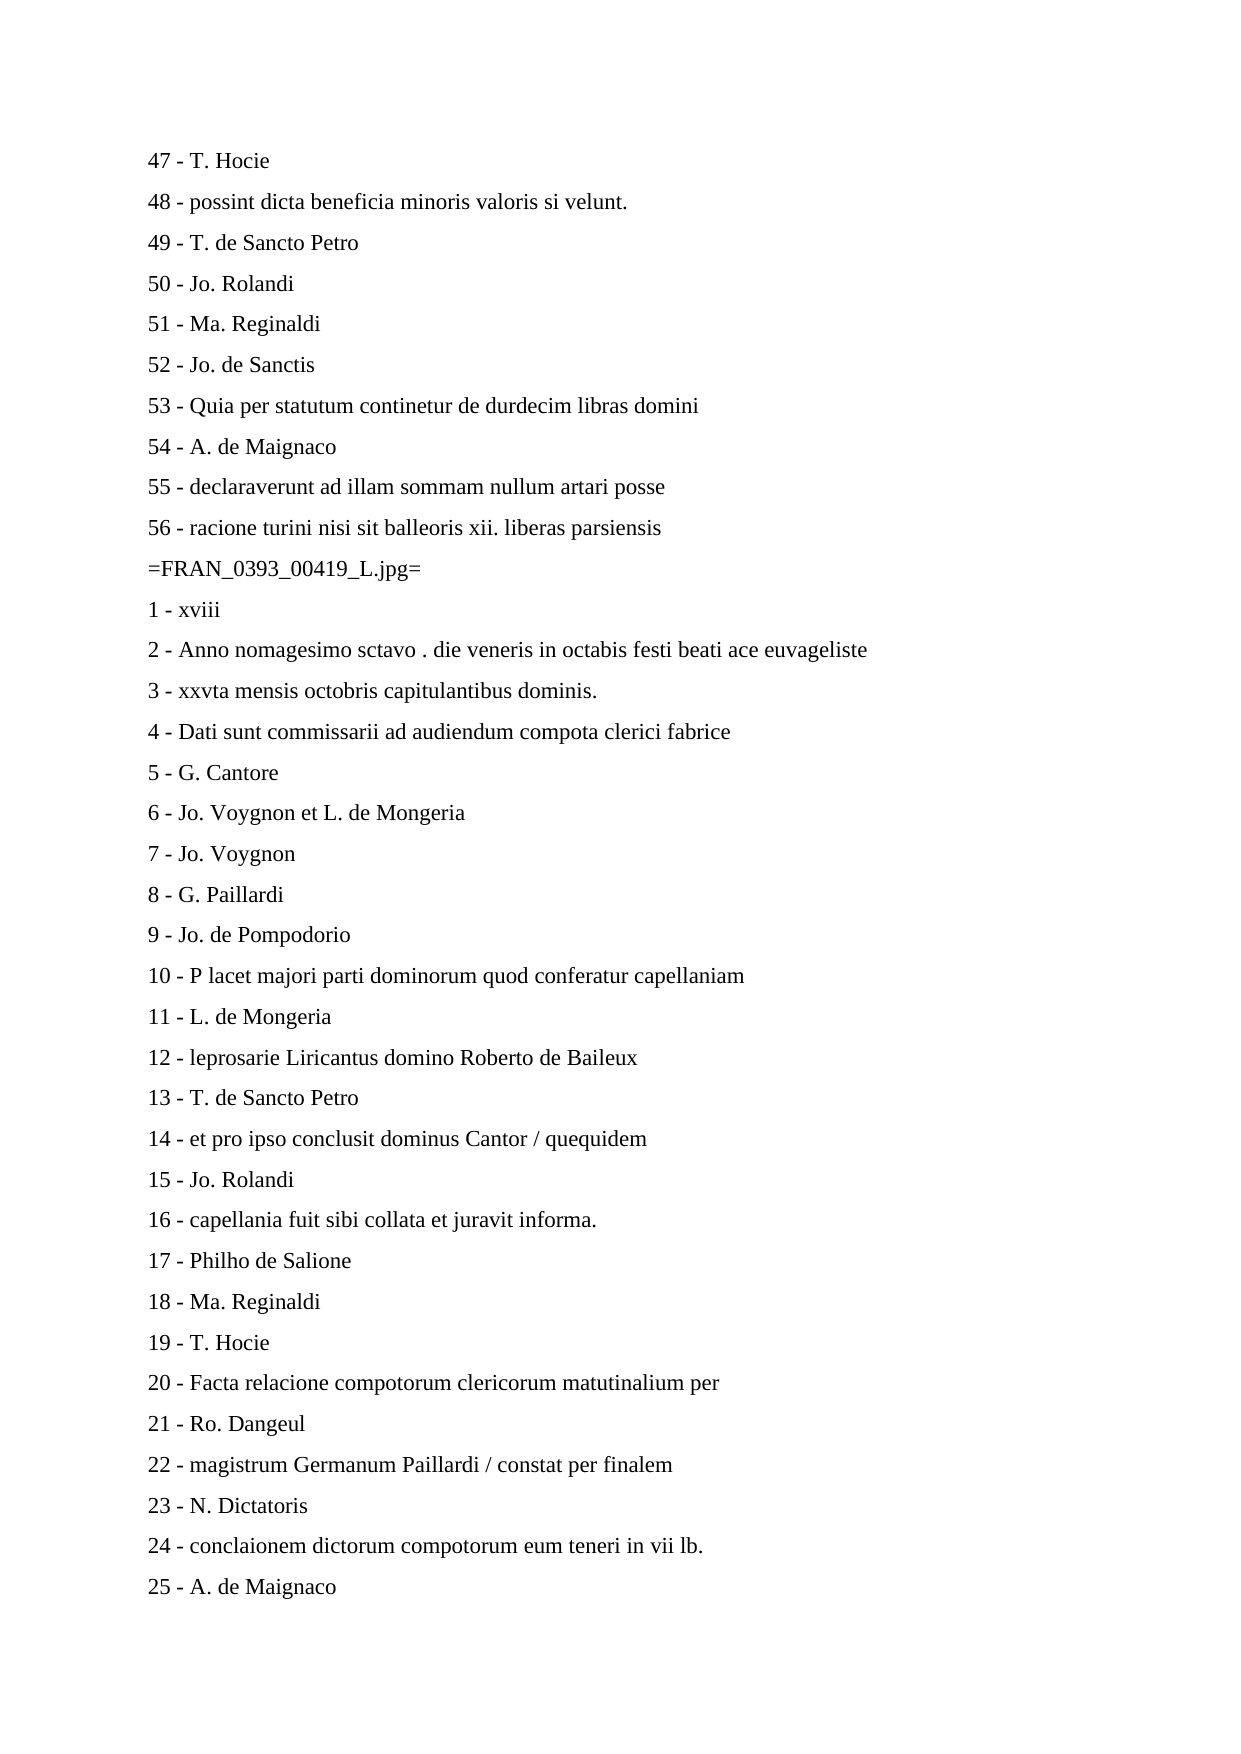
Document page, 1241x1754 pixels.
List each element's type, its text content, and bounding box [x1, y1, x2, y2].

text 51 - Ma. Reginaldi [148, 311, 1093, 337]
text 15 - Jo. Rolandi [148, 1166, 1093, 1192]
text 47 - T. Hocie [148, 148, 1093, 174]
text 23 - N. Dictatoris [148, 1492, 1093, 1518]
text 55 - declaraverunt ad illam sommam nullum artari posse [148, 473, 1093, 500]
text =FRAN_0393_00419_L.jpg= [148, 555, 1093, 581]
text 7 - Jo. Voygnon [148, 840, 1093, 866]
text 10 - P lacet majori parti dominorum quod conferatur capellaniam [148, 962, 1093, 988]
text 6 - Jo. Voygnon et L. de Mongeria [148, 799, 1093, 826]
text 16 - capellania fuit sibi collata et juravit informa. [148, 1207, 1093, 1233]
text 14 - et pro ipso conclusit dominus Cantor / quequidem [148, 1125, 1093, 1151]
text 17 - Philho de Salione [148, 1247, 1093, 1274]
text 19 - T. Hocie [148, 1329, 1093, 1355]
text 21 - Ro. Dangeul [148, 1410, 1093, 1437]
text 11 - L. de Mongeria [148, 1003, 1093, 1029]
text 24 - conclaionem dictorum compotorum eum teneri in vii lb. [148, 1532, 1093, 1559]
text 18 - Ma. Reginaldi [148, 1288, 1093, 1314]
text 2 - Anno nomagesimo sctavo . die veneris in octabis festi beati ace euvageliste [148, 636, 1093, 663]
text 1 - xviii [148, 596, 1093, 622]
text 50 - Jo. Rolandi [148, 270, 1093, 296]
text 8 - G. Paillardi [148, 881, 1093, 907]
text 13 - T. de Sancto Petro [148, 1084, 1093, 1111]
text 4 - Dati sunt commissarii ad audiendum compota clerici fabrice [148, 718, 1093, 744]
text 48 - possint dicta beneficia minoris valoris si velunt. [148, 188, 1093, 215]
text 25 - A. de Maignaco [148, 1573, 1093, 1599]
text 53 - Quia per statutum continetur de durdecim libras domini [148, 392, 1093, 418]
text 52 - Jo. de Sanctis [148, 351, 1093, 378]
text 49 - T. de Sancto Petro [148, 229, 1093, 255]
text 12 - leprosarie Liricantus domino Roberto de Baileux [148, 1044, 1093, 1070]
text 54 - A. de Maignaco [148, 433, 1093, 459]
text 9 - Jo. de Pompodorio [148, 921, 1093, 948]
text 22 - magistrum Germanum Paillardi / constat per finalem [148, 1451, 1093, 1477]
text 20 - Facta relacione compotorum clericorum matutinalium per [148, 1369, 1093, 1396]
text 3 - xxvta mensis octobris capitulantibus dominis. [148, 677, 1093, 703]
text 5 - G. Cantore [148, 758, 1093, 785]
text 56 - racione turini nisi sit balleoris xii. liberas parsiensis [148, 514, 1093, 541]
